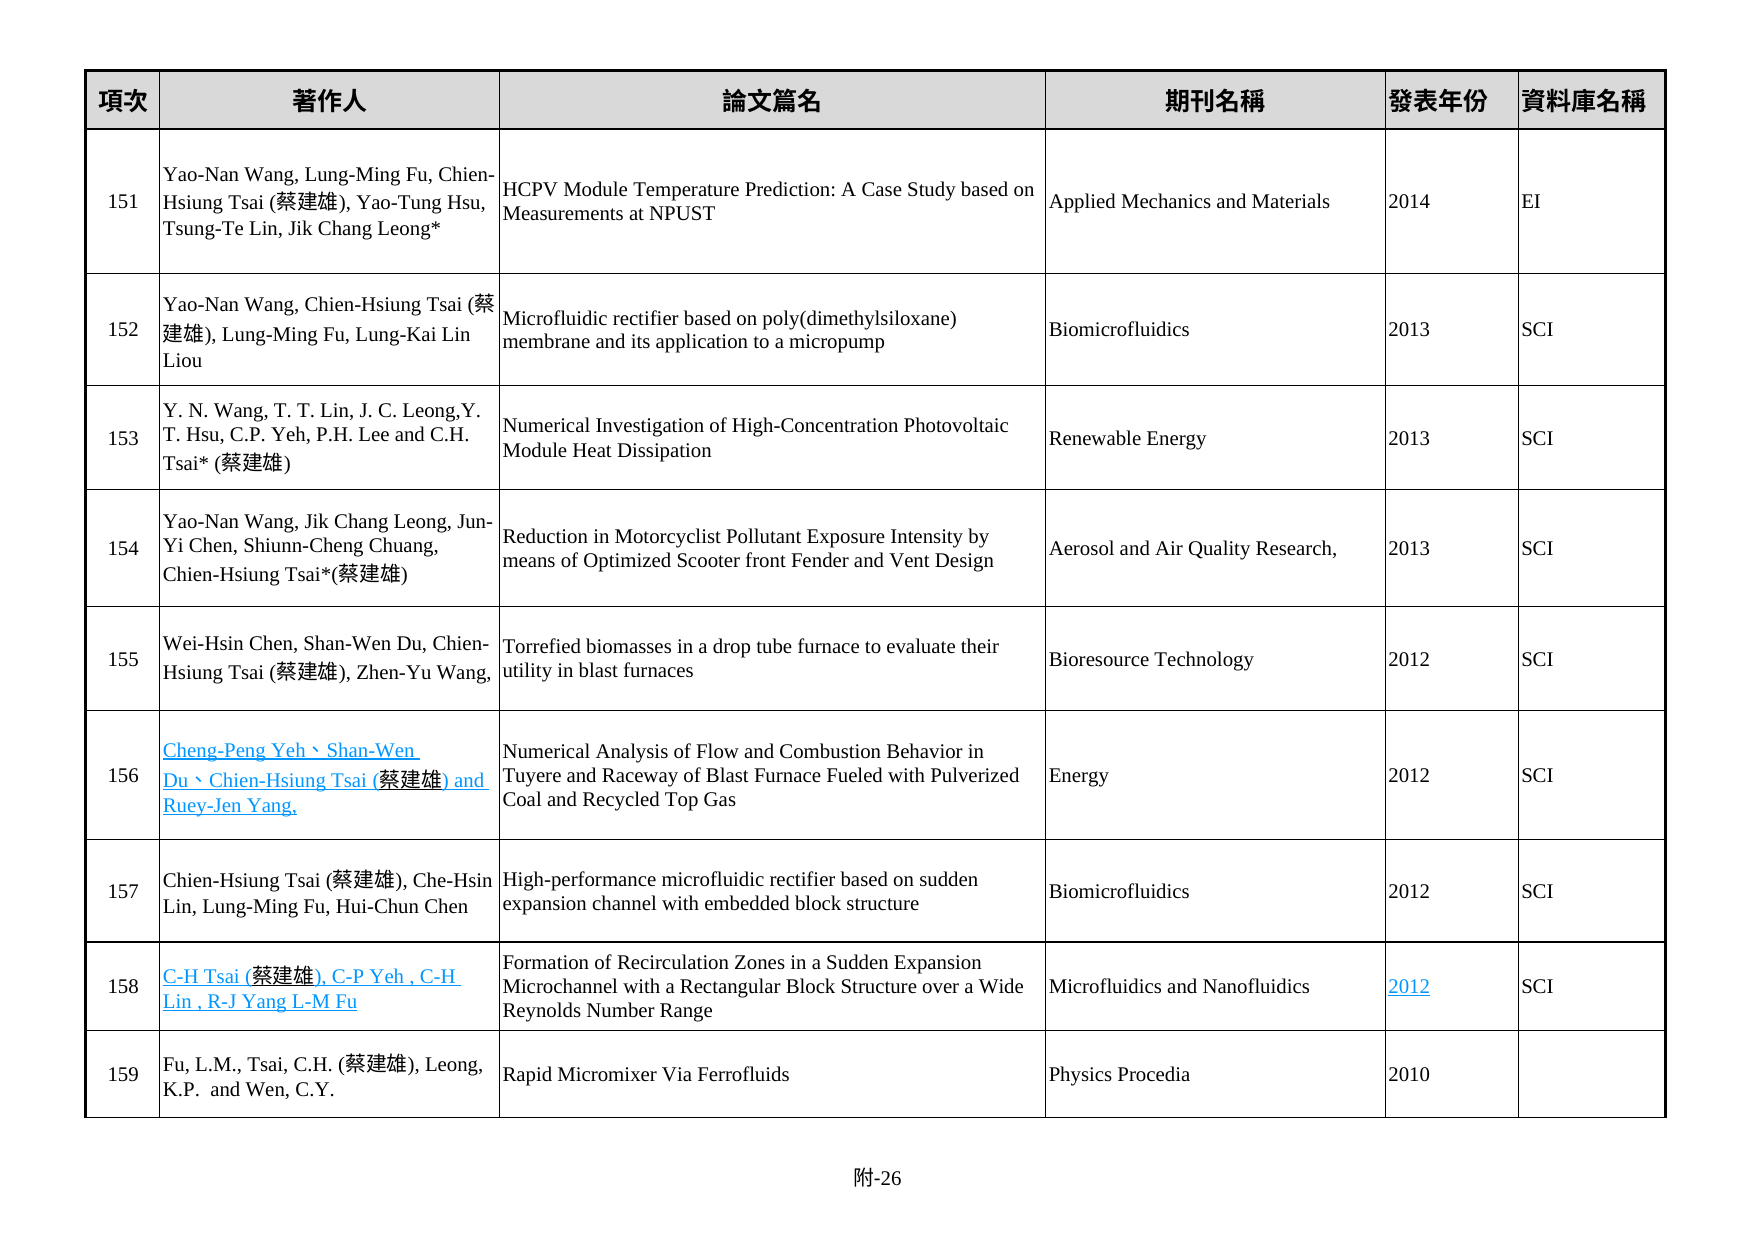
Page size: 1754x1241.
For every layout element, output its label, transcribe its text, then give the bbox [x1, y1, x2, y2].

table_cell 2014 [1386, 130, 1518, 272]
table_header 期刊名稱 [1046, 72, 1385, 128]
table_cell 2012 [1386, 607, 1518, 710]
table_cell 2010 [1386, 1031, 1518, 1117]
table_cell Physics Procedia [1046, 1031, 1385, 1117]
table_header 資料庫名稱 [1519, 72, 1664, 128]
table_cell 2012 [1386, 711, 1518, 839]
table_cell Aerosol and Air Quality Research, [1046, 490, 1385, 606]
table_cell SCI [1519, 607, 1664, 710]
table_cell Renewable Energy [1046, 386, 1385, 489]
table_cell Y. N. Wang, T. T. Lin, J. C. Leong,Y. T. Hsu, C.P. Yeh, P.H. Lee and C.H. Tsai* (蔡建雄) [160, 386, 499, 489]
table_cell Chien-Hsiung Tsai (蔡建雄), Che-Hsin Lin, Lung-Ming Fu, Hui-Chun Chen [160, 840, 499, 941]
table_cell Bioresource Technology [1046, 607, 1385, 710]
table_cell Energy [1046, 711, 1385, 839]
table_cell Torrefied biomasses in a drop tube furnace to evaluate their utility in blast furnaces [500, 607, 1045, 710]
table_cell 2013 [1386, 490, 1518, 606]
table_cell High-performance microfluidic rectifier based on sudden expansion channel with embedded block structure [500, 840, 1045, 941]
table_cell SCI [1519, 943, 1664, 1030]
table_cell SCI [1519, 274, 1664, 385]
table_cell [1519, 1031, 1664, 1117]
table_cell Biomicrofluidics [1046, 840, 1385, 941]
table_cell SCI [1519, 711, 1664, 839]
table_cell Numerical Investigation of High-Concentration Photovoltaic Module Heat Dissipation [500, 386, 1045, 489]
table_cell Wei-Hsin Chen, Shan-Wen Du, Chien-Hsiung Tsai (蔡建雄), Zhen-Yu Wang, [160, 607, 499, 710]
table_cell 2012 [1386, 943, 1518, 1030]
table_cell Reduction in Motorcyclist Pollutant Exposure Intensity by means of Optimized Scooter front Fender and Vent Design [500, 490, 1045, 606]
table_cell Formation of Recirculation Zones in a Sudden Expansion Microchannel with a Rectangular Block Structure over a Wide Reynolds Number Range [500, 943, 1045, 1030]
table_cell 159 [87, 1031, 159, 1117]
table_cell 2013 [1386, 386, 1518, 489]
table_header 發表年份 [1386, 72, 1518, 128]
table_cell 153 [87, 386, 159, 489]
table_cell SCI [1519, 386, 1664, 489]
table_cell 2012 [1386, 840, 1518, 941]
table_cell SCI [1519, 840, 1664, 941]
table_cell Yao-Nan Wang, Chien-Hsiung Tsai (蔡建雄), Lung-Ming Fu, Lung-Kai Lin Liou [160, 274, 499, 385]
table_cell Fu, L.M., Tsai, C.H. (蔡建雄), Leong, K.P. and Wen, C.Y. [160, 1031, 499, 1117]
table_cell Microfluidic rectifier based on poly(dimethylsiloxane) membrane and its application to a micropump [500, 274, 1045, 385]
table_cell 157 [87, 840, 159, 941]
table_cell 154 [87, 490, 159, 606]
table_cell Rapid Micromixer Via Ferrofluids [500, 1031, 1045, 1117]
table_cell 155 [87, 607, 159, 710]
table_cell Yao-Nan Wang, Lung-Ming Fu, Chien-Hsiung Tsai (蔡建雄), Yao-Tung Hsu, Tsung-Te Lin, Jik Chang Leong* [160, 130, 499, 272]
table_header 論文篇名 [500, 72, 1045, 128]
table_cell Cheng-Peng Yeh、Shan-Wen Du、Chien-Hsiung Tsai (蔡建雄) and Ruey-Jen Yang, [160, 711, 499, 839]
table_cell C-H Tsai (蔡建雄), C-P Yeh , C-H Lin , R-J Yang L-M Fu [160, 943, 499, 1030]
table_cell 156 [87, 711, 159, 839]
table_cell EI [1519, 130, 1664, 272]
table_cell SCI [1519, 490, 1664, 606]
table_cell Yao-Nan Wang, Jik Chang Leong, Jun-Yi Chen, Shiunn-Cheng Chuang, Chien-Hsiung Tsai*(蔡建雄) [160, 490, 499, 606]
table_cell Microfluidics and Nanofluidics [1046, 943, 1385, 1030]
table_cell Biomicrofluidics [1046, 274, 1385, 385]
table_cell 151 [87, 130, 159, 272]
table_header 著作人 [160, 72, 499, 128]
table_cell 158 [87, 943, 159, 1030]
table_cell Numerical Analysis of Flow and Combustion Behavior in Tuyere and Raceway of Blast Furnace Fueled with Pulverized Coal and Recycled Top Gas [500, 711, 1045, 839]
table_header 項次 [87, 72, 159, 128]
table_cell HCPV Module Temperature Prediction: A Case Study based on Measurements at NPUST [500, 130, 1045, 272]
table_cell Applied Mechanics and Materials [1046, 130, 1385, 272]
table_cell 2013 [1386, 274, 1518, 385]
table_cell 152 [87, 274, 159, 385]
